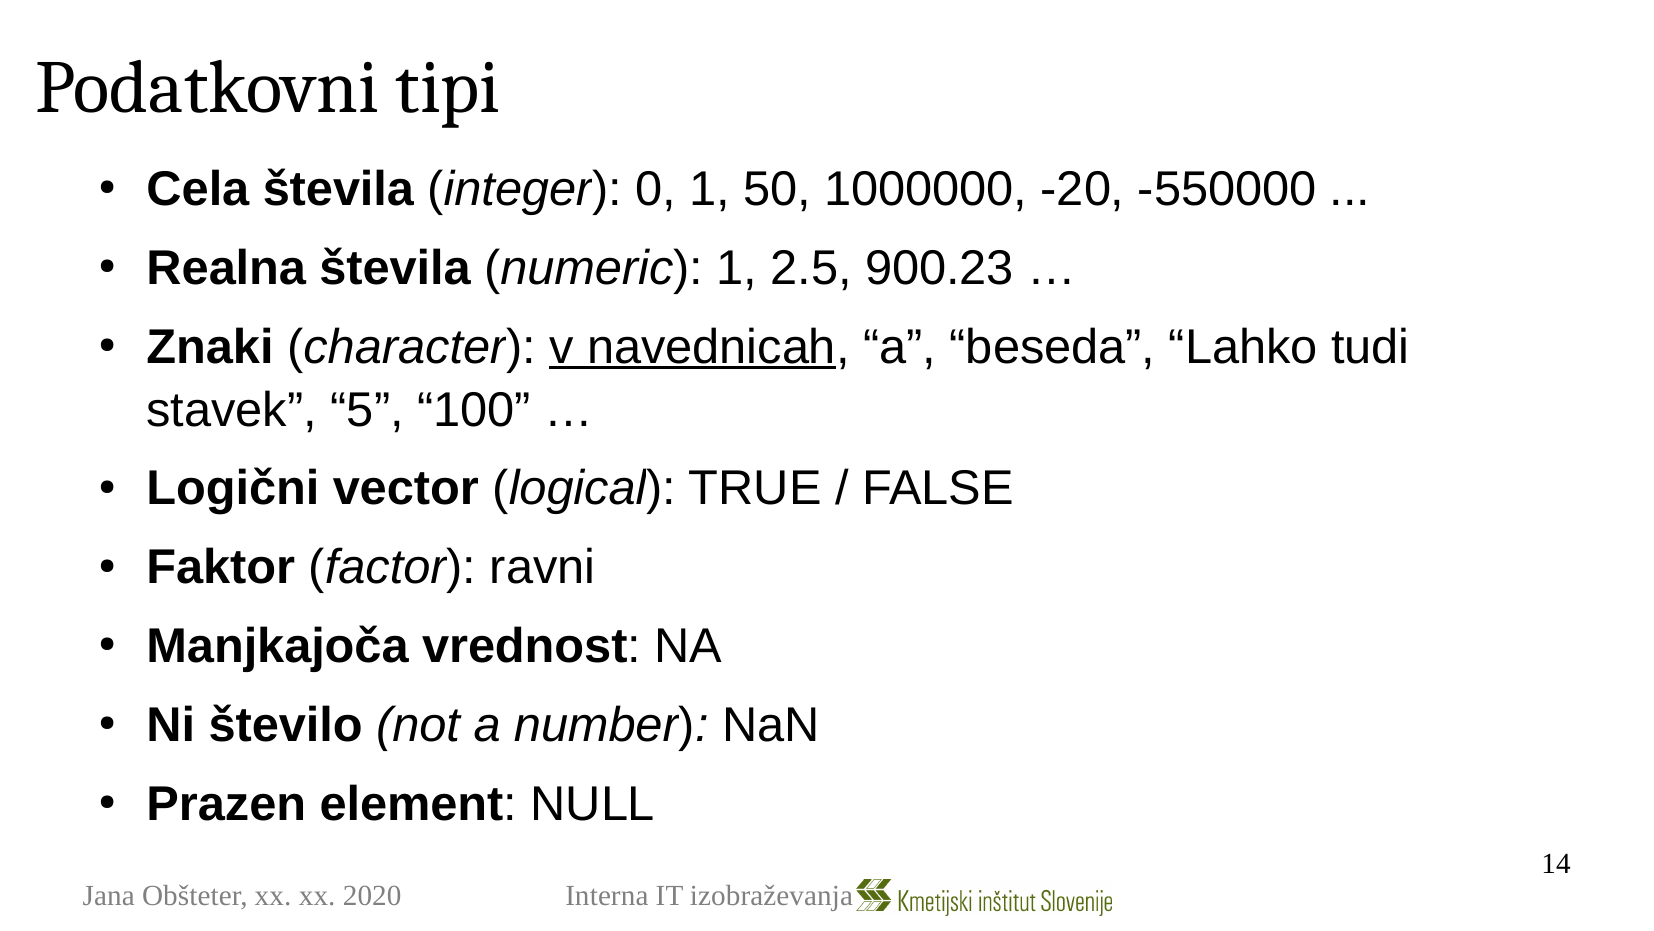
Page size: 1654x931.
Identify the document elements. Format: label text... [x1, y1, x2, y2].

list Cela števila (integer): 0, 1, 50, 1000000, -20, -550000 ... Realna števila (numeric): 1, 2.5, 900.23 … Znaki (character): v navednicah, “a”, “beseda”, “Lahko tudi stavek”, “5”, “100” … Logični vector (logical): TRUE / FALSE Faktor (factor): ravni Manjkajoča vrednost: NA Ni število (not a number): NaN Prazen element: NULL [82, 153, 1571, 837]
title Podatkovni tipi [35, 21, 1524, 154]
picture [856, 879, 1112, 916]
